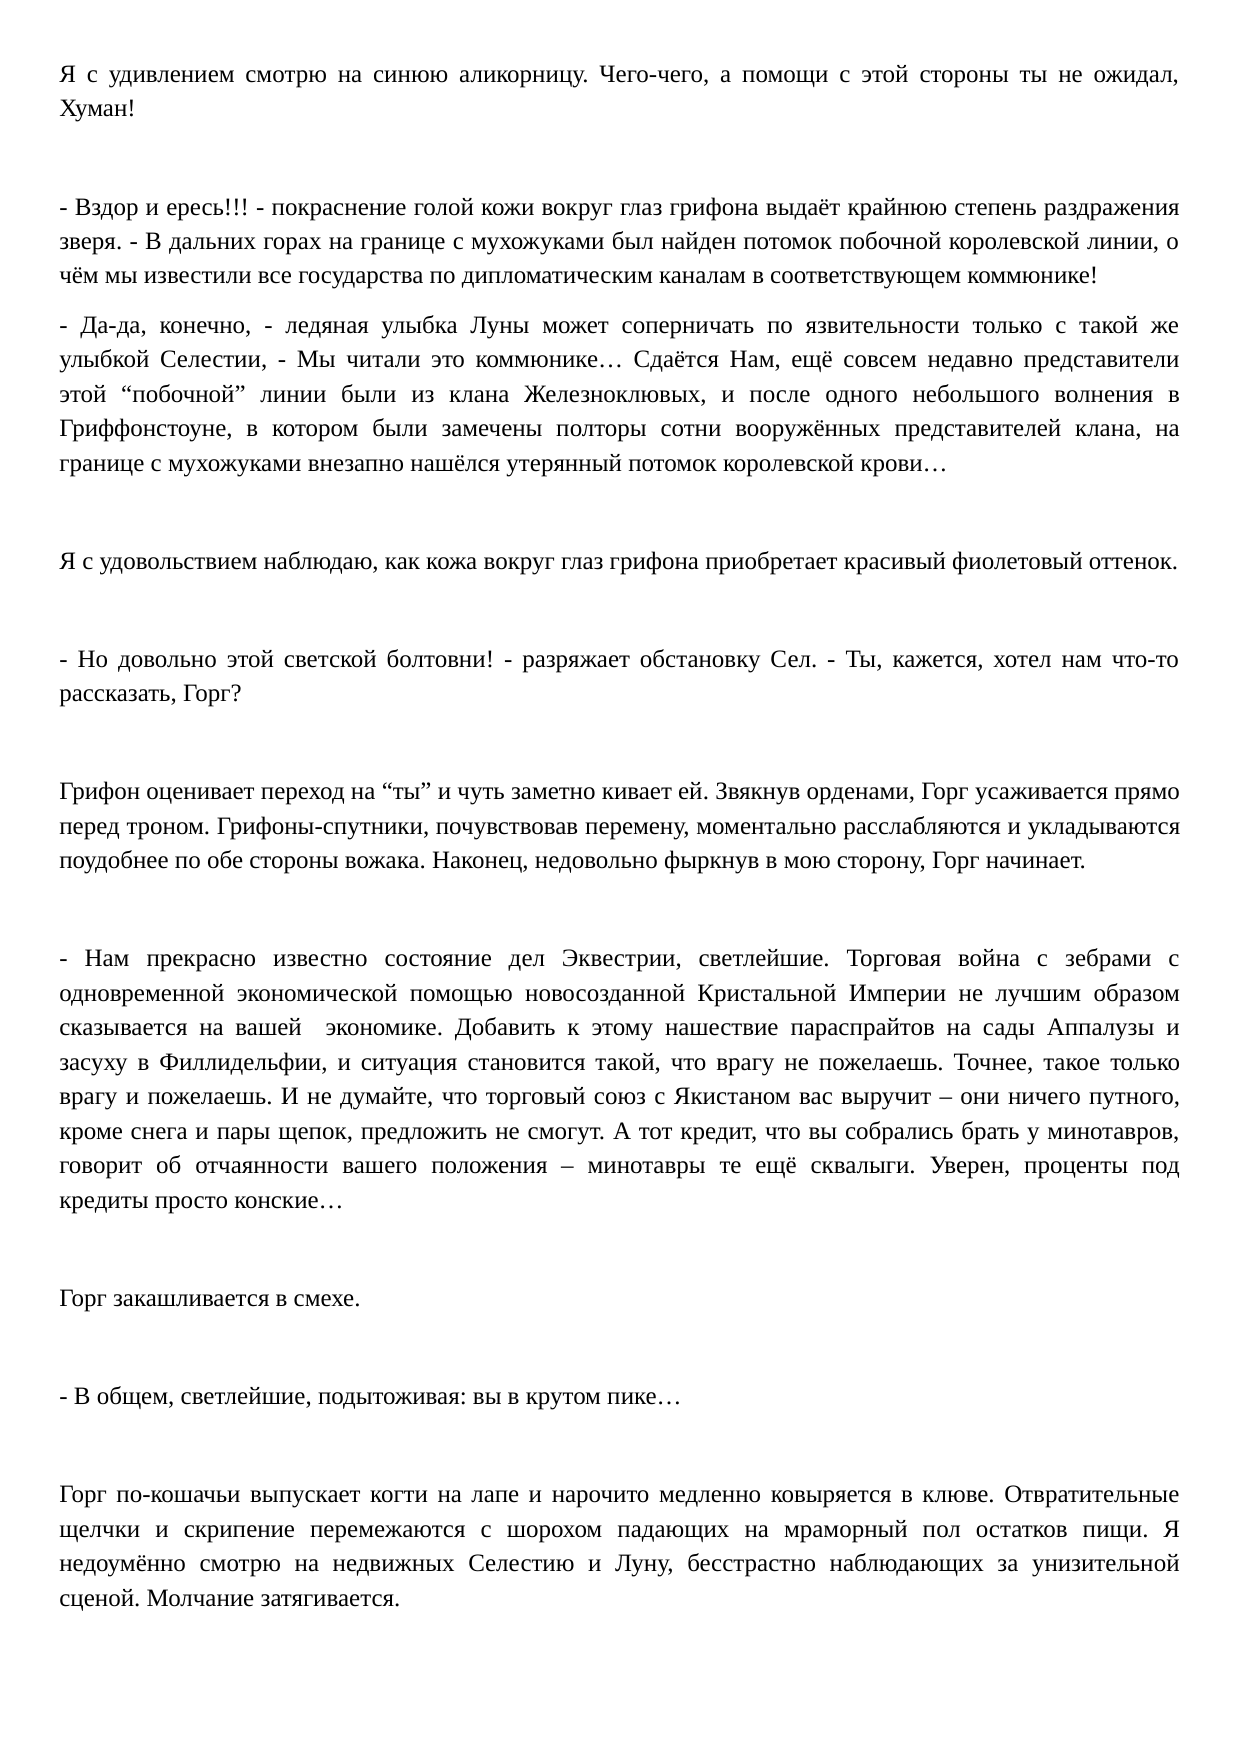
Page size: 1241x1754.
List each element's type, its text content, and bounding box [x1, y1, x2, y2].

text Горг по-кошачьи выпускает когти на лапе и нарочито медленно ковыряется в клюве. Отвратительные щелчки и скрипение перемежаются с шорохом падающих на мраморный пол остатков пищи. Я недоумённо смотрю на недвижных Селестию и Луну, бесстрастно наблюдающих за унизительной сценой. Молчание затягивается. [59, 1479, 1181, 1611]
text Горг закашливается в смехе. [59, 1283, 1181, 1312]
text Я с удивлением смотрю на синюю аликорницу. Чего-чего, а помощи с этой стороны ты не ожидал, Хуман! [59, 59, 1181, 122]
text - Но довольно этой светской болтовни! - разряжает обстановку Сел. - Ты, кажется, хотел нам что-то рассказать, Горг? [59, 644, 1181, 707]
text Я с удовольствием наблюдаю, как кожа вокруг глаз грифона приобретает красивый фиолетовый оттенок. [59, 546, 1181, 574]
text - Вздор и ересь!!! - покраснение голой кожи вокруг глаз грифона выдаёт крайнюю степень раздражения зверя. - В дальних горах на границе с мухожуками был найден потомок побочной королевской линии, о чём мы известили все государства по дипломатическим каналам в соответствующем коммюнике! [59, 192, 1181, 289]
text - Нам прекрасно известно состояние дел Эквестрии, светлейшие. Торговая война с зебрами с одновременной экономической помощью новосозданной Кристальной Империи не лучшим образом сказывается на вашей экономике. Добавить к этому нашествие параспрайтов на сады Аппалузы и засуху в Филлидельфии, и ситуация становится такой, что врагу не пожелаешь. Точнее, такое только врагу и пожелаешь. И не думайте, что торговый союз с Якистаном вас выручит – они ничего путного, кроме снега и пары щепок, предложить не смогут. А тот кредит, что вы собрались брать у минотавров, говорит об отчаянности вашего положения – минотавры те ещё сквалыги. Уверен, проценты под кредиты просто конские… [59, 943, 1181, 1214]
text Грифон оценивает переход на “ты” и чуть заметно кивает ей. Звякнув орденами, Горг усаживается прямо перед троном. Грифоны-спутники, почувствовав перемену, моментально расслабляются и укладываются поудобнее по обе стороны вожака. Наконец, недовольно фыркнув в мою сторону, Горг начинает. [59, 776, 1181, 874]
text - В общем, светлейшие, подытоживая: вы в крутом пике… [59, 1381, 1181, 1410]
text - Да-да, конечно, - ледяная улыбка Луны может соперничать по язвительности только с такой же улыбкой Селестии, - Мы читали это коммюнике… Сдаётся Нам, ещё совсем недавно представители этой “побочной” линии были из клана Железноклювых, и после одного небольшого волнения в Гриффонстоуне, в котором были замечены полторы сотни вооружённых представителей клана, на границе с мухожуками внезапно нашёлся утерянный потомок королевской крови… [59, 310, 1181, 476]
